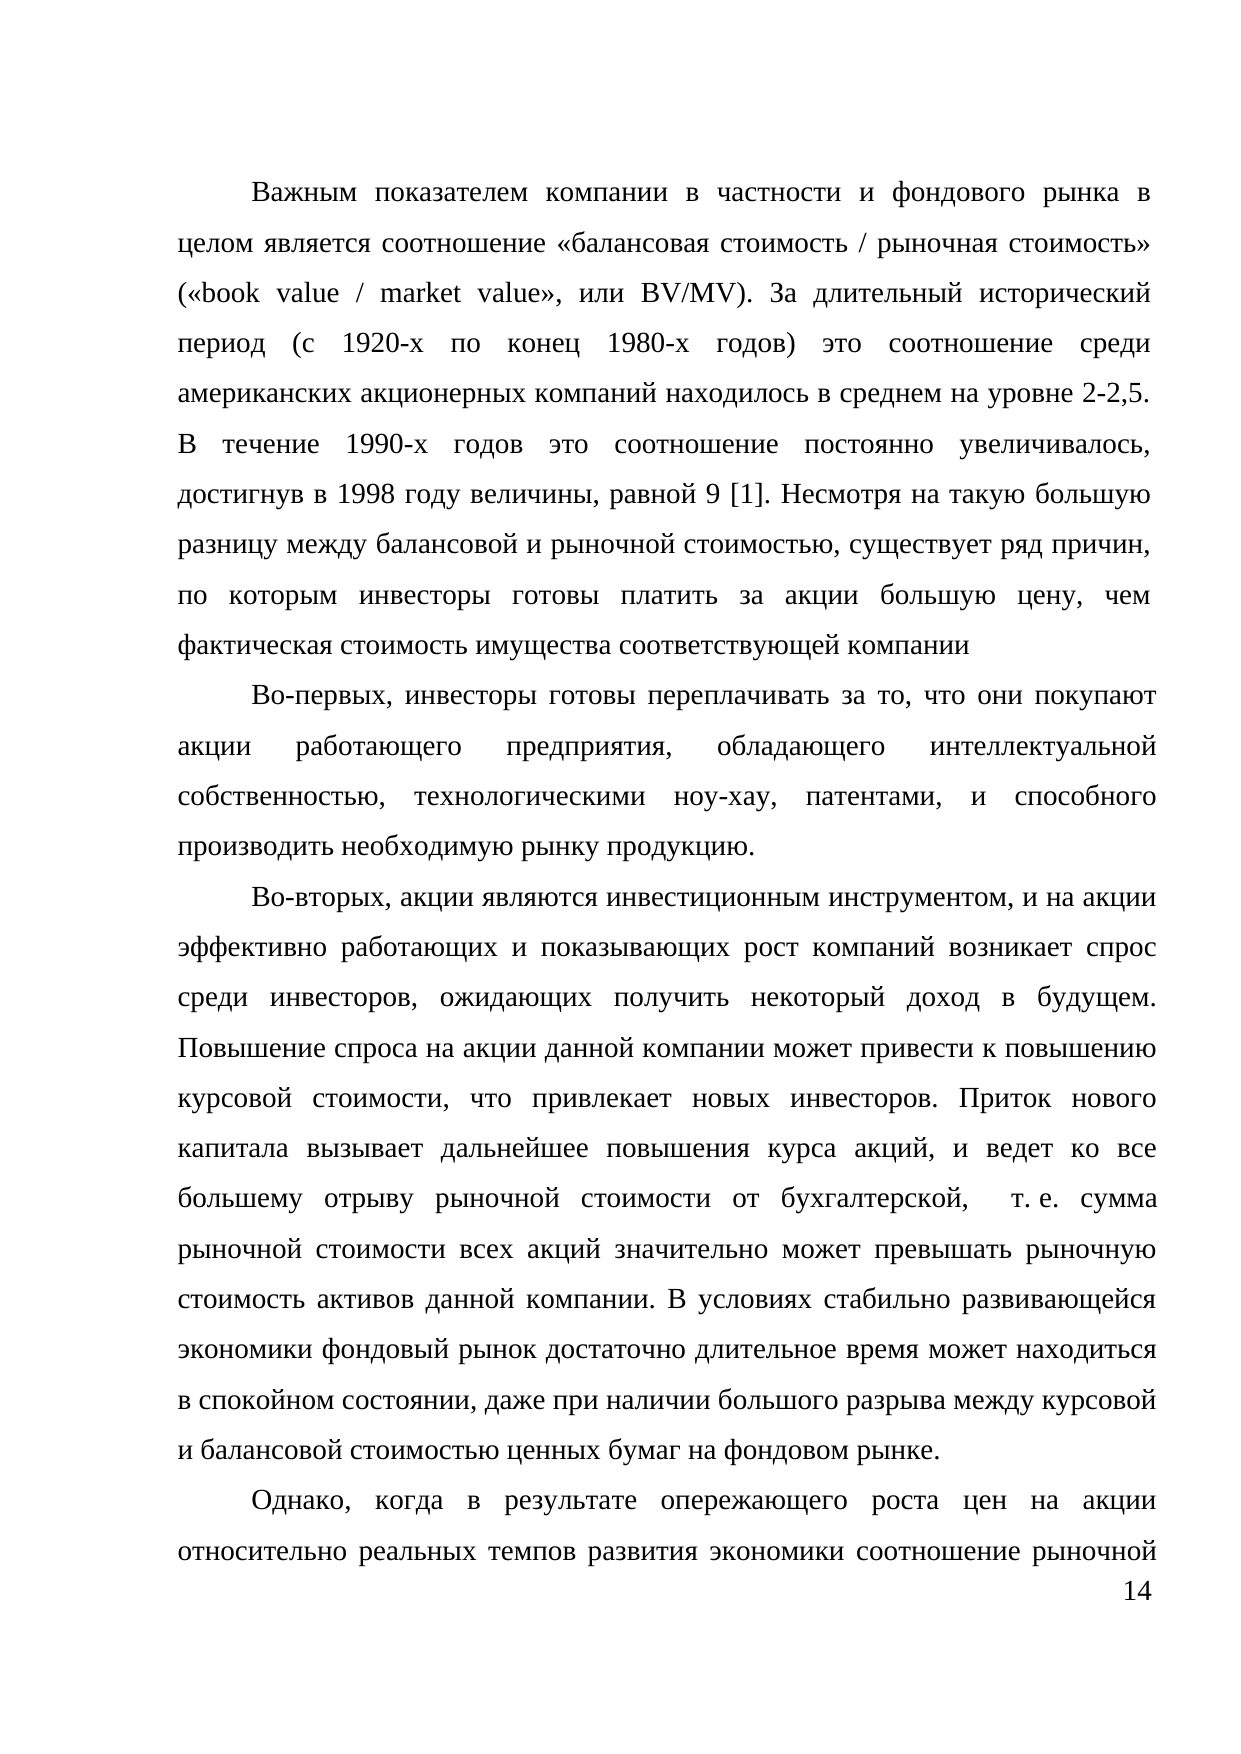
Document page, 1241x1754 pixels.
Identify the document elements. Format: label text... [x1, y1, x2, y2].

text Однако, когда в результате опережающего роста цен на акции относительно реальных темпов развития экономики соотношение рыночной [177, 1482, 1157, 1566]
text Во-вторых, акции являются инвестиционным инструментом, и на акции эффективно работающих и показывающих рост компаний возникает спрос среди инвесторов, ожидающих получить некоторый доход в будущем. Повышение спроса на акции данной компании может привести к повышению курсовой стоимости, что привлекает новых инвесторов. Приток нового капитала вызывает дальнейшее повышения курса акций, и ведет ко все большему отрыву рыночной стоимости от бухгалтерской, т. е. сумма рыночной стоимости всех акций значительно может превышать рыночную стоимость активов данной компании. В условиях стабильно развивающейся экономики фондовый рынок достаточно длительное время может находиться в спокойном состоянии, даже при наличии большого разрыва между курсовой и балансовой стоимостью ценных бумаг на фондовом рынке. [177, 879, 1157, 1466]
text Важным показателем компании в частности и фондового рынка в целом является соотношение «балансовая стоимость / рыночная стоимость» («book value / market value», или BV/MV). За длительный исторический период (с 1920-х по конец 1980-х годов) это соотношение среди американских акционерных компаний находилось в среднем на уровне 2-2,5. В течение 1990-х годов это соотношение постоянно увеличивалось, достигнув в 1998 году величины, равной 9 [1]. Несмотря на такую большую разницу между балансовой и рыночной стоимостью, существует ряд причин, по которым инвесторы готовы платить за акции большую цену, чем фактическая стоимость имущества соответствующей компании [177, 174, 1152, 661]
text Во-первых, инвесторы готовы переплачивать за то, что они покупают акции работающего предприятия, обладающего интеллектуальной собственностью, технологическими ноу-хау, патентами, и способного производить необходимую рынку продукцию. [177, 677, 1157, 862]
